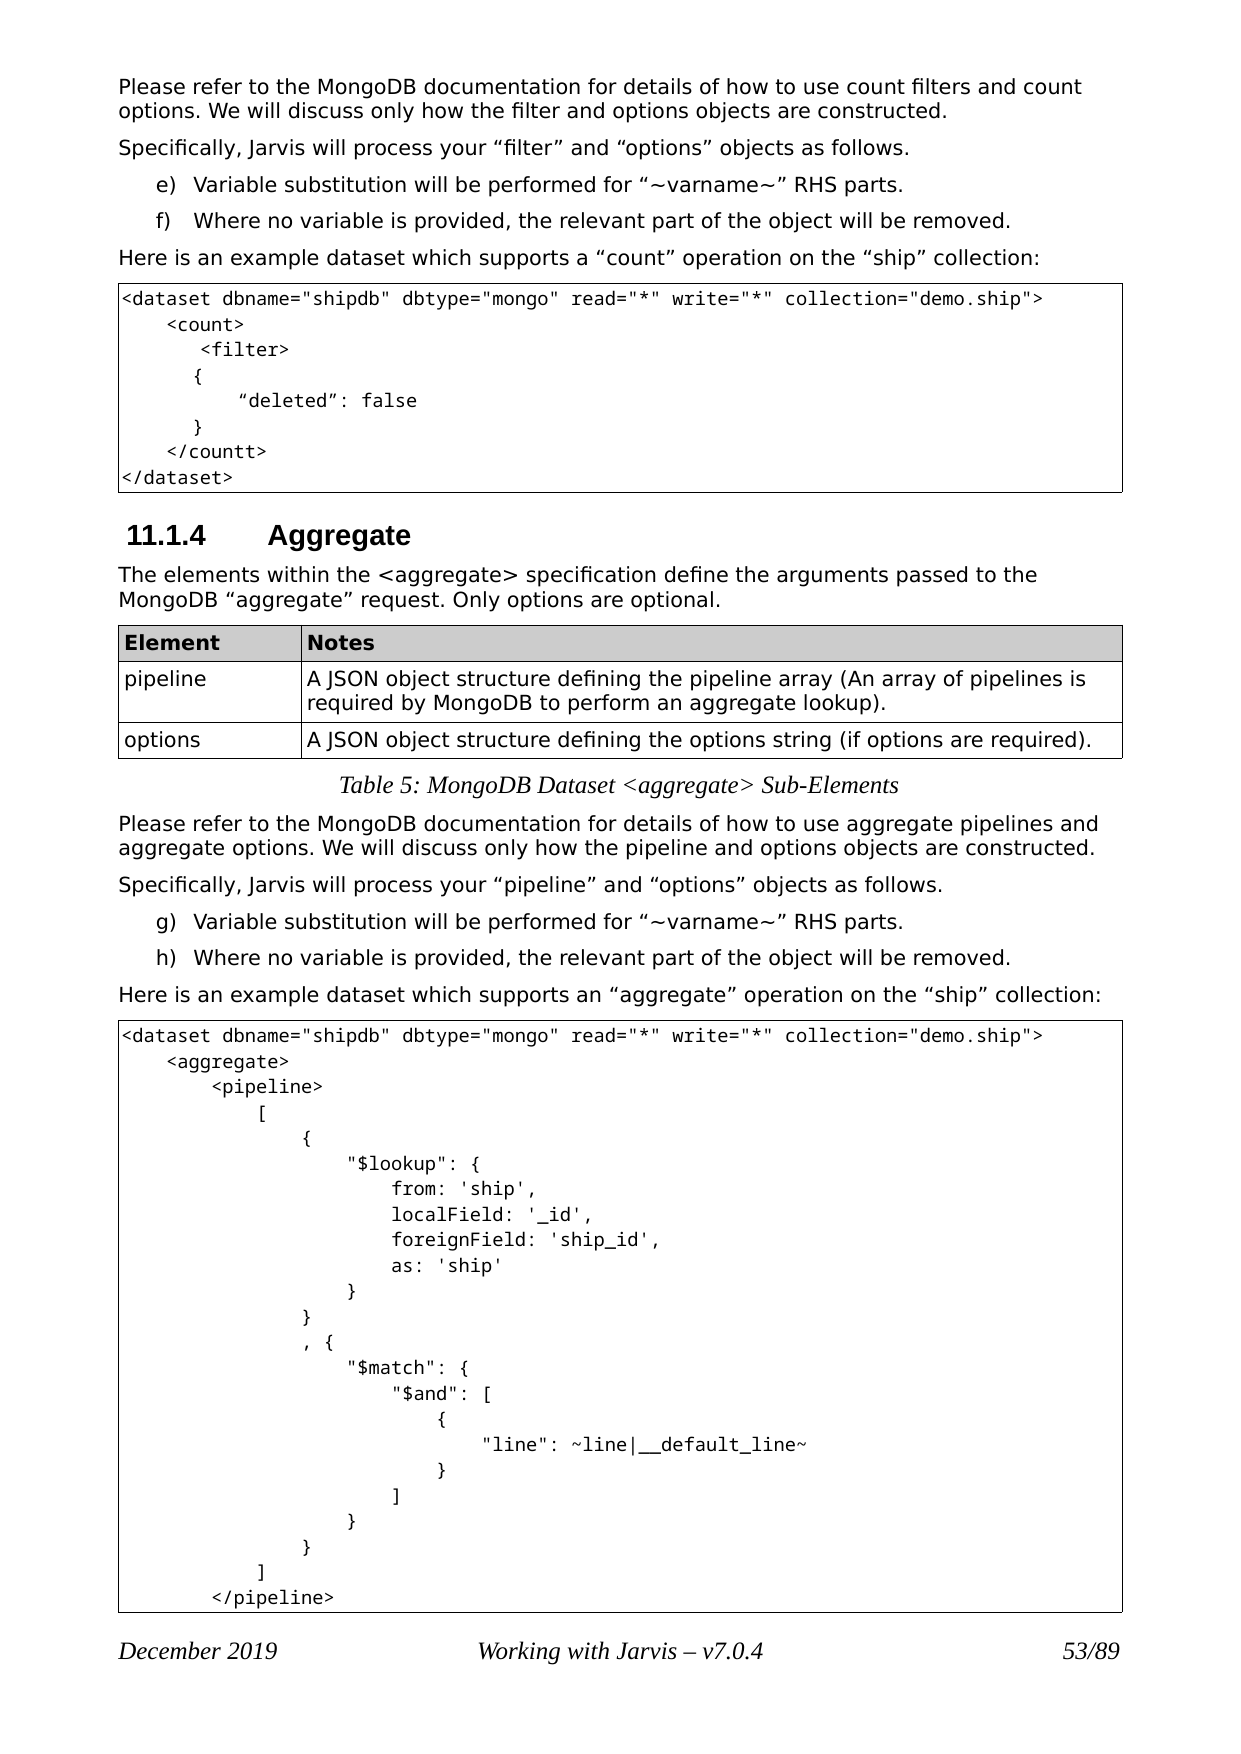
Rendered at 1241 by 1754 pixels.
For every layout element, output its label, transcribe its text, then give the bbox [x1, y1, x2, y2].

text </countt> [119, 436, 1122, 462]
text from: 'ship', [119, 1173, 1122, 1199]
list Variable substitution will be performed for “~varname~” RHS parts. [156, 173, 1122, 197]
text as: 'ship' [119, 1250, 1122, 1275]
text } [119, 1454, 1122, 1479]
text "$and": [ [119, 1377, 1122, 1403]
text "line": ~line|__default_line~ [119, 1428, 1122, 1454]
text } [119, 1301, 1122, 1326]
text "$match": { [119, 1352, 1122, 1377]
text Specifically, Jarvis will process your “pipeline” and “options” objects as follows. [118, 873, 1122, 897]
text “deleted”: false [119, 385, 1122, 411]
list Where no variable is provided, the relevant part of the object will be removed. [156, 946, 1122, 971]
table_cell A JSON object structure defining the options string (if options are required). [302, 723, 1122, 758]
text localField: '_id', [119, 1199, 1122, 1224]
text <pipeline> [119, 1071, 1122, 1097]
text ] [119, 1479, 1122, 1505]
subtitle Aggregate [118, 517, 1122, 551]
text Please refer to the MongoDB documentation for details of how to use count filters and count options. We will discuss only how the filter and options objects are constructed. [118, 75, 1122, 123]
text foreignField: 'ship_id', [119, 1224, 1122, 1250]
text { [119, 1403, 1122, 1428]
text Here is an example dataset which supports a “count” operation on the “ship” collection: [118, 246, 1122, 271]
text ] [119, 1556, 1122, 1581]
text </dataset> [119, 462, 1122, 492]
text Specifically, Jarvis will process your “filter” and “options” objects as follows. [118, 136, 1122, 160]
text , { [119, 1326, 1122, 1352]
text <dataset dbname="shipdb" dbtype="mongo" read="*" write="*" collection="demo.ship"> [119, 1021, 1122, 1046]
text <aggregate> [119, 1046, 1122, 1071]
table_header Notes [302, 626, 1122, 661]
text <filter> [119, 334, 1122, 360]
text "$lookup": { [119, 1148, 1122, 1173]
text } [119, 1275, 1122, 1301]
table_header Element [119, 626, 301, 661]
text } [119, 1505, 1122, 1530]
text } [119, 1530, 1122, 1556]
text { [119, 1122, 1122, 1148]
text <count> [119, 309, 1122, 334]
text Table 5: MongoDB Dataset <aggregate> Sub-Elements [118, 771, 1122, 799]
text Here is an example dataset which supports an “aggregate” operation on the “ship” collection: [118, 983, 1122, 1007]
text { [119, 360, 1122, 385]
table_cell pipeline [119, 662, 301, 721]
text </pipeline> [119, 1581, 1122, 1612]
text <dataset dbname="shipdb" dbtype="mongo" read="*" write="*" collection="demo.ship"> [119, 284, 1122, 309]
text Please refer to the MongoDB documentation for details of how to use aggregate pipelines and aggregate options. We will discuss only how the pipeline and options objects are constructed. [118, 812, 1122, 860]
text } [119, 411, 1122, 436]
list Variable substitution will be performed for “~varname~” RHS parts. [156, 910, 1122, 934]
table_cell A JSON object structure defining the pipeline array (An array of pipelines is required by MongoDB to perform an aggregate lookup). [302, 662, 1122, 721]
text The elements within the <aggregate> specification define the arguments passed to the MongoDB “aggregate” request. Only options are optional. [118, 563, 1122, 612]
text [ [119, 1097, 1122, 1122]
table_cell options [119, 723, 301, 758]
list Where no variable is provided, the relevant part of the object will be removed. [156, 209, 1122, 234]
